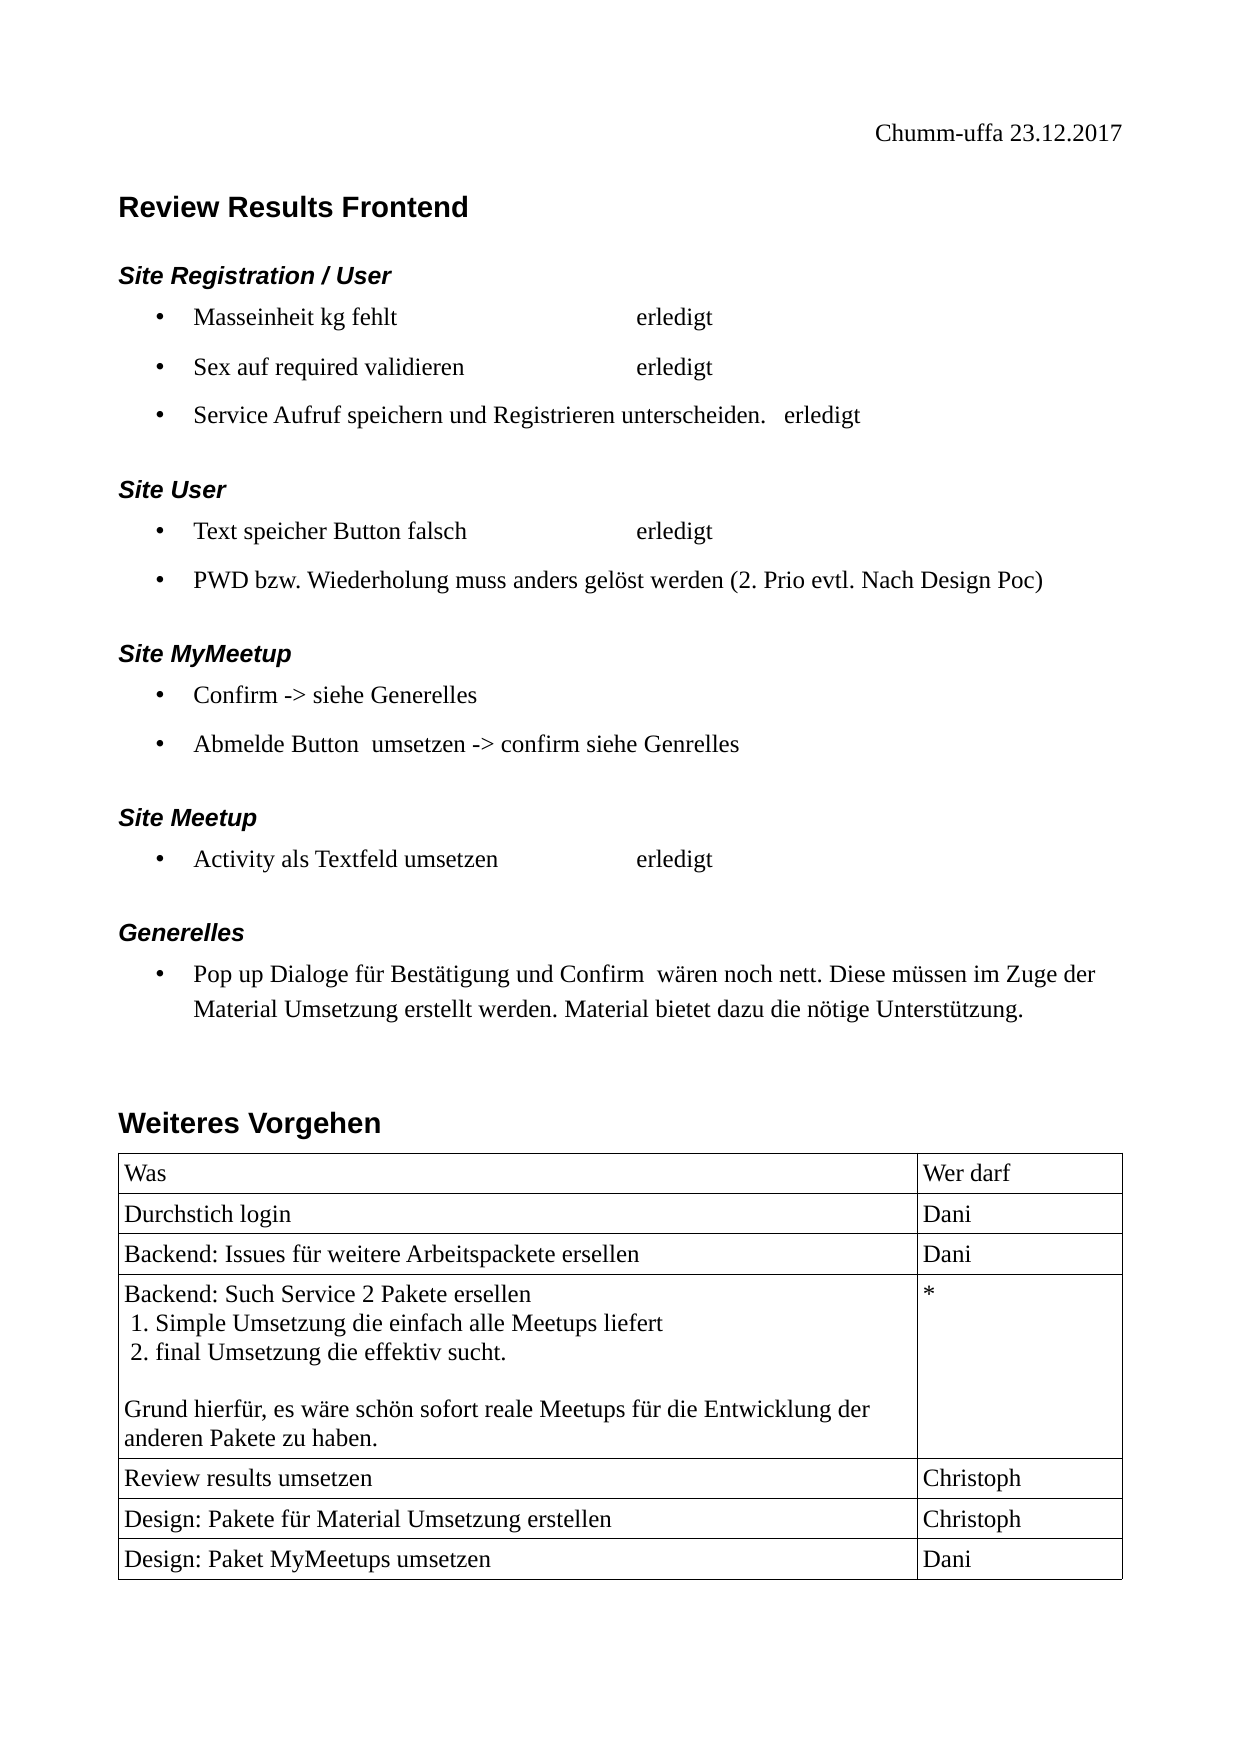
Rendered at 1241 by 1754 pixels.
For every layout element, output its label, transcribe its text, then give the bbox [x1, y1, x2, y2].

subtitle Review Results Frontend [118, 190, 1122, 224]
table_cell Design: Paket MyMeetups umsetzen [119, 1539, 917, 1578]
list Text speicher Button falsch erledigt [156, 516, 1122, 544]
table_cell Backend: Such Service 2 Pakete ersellen 1. Simple Umsetzung die einfach alle Meetups liefert 2. final Umsetzung die effektiv sucht. Grund hierfür, es wäre schön sofort reale Meetups für die Entwicklung der anderen Pakete zu haben. [119, 1275, 917, 1458]
table_header Was [119, 1154, 917, 1193]
table_cell Christoph [918, 1499, 1122, 1538]
table_cell Design: Pakete für Material Umsetzung erstellen [119, 1499, 917, 1538]
list Pop up Dialoge für Bestätigung und Confirm wären noch nett. Diese müssen im Zuge der Material Umsetzung erstellt werden. Material bietet dazu die nötige Unterstützung. [156, 959, 1122, 1022]
subtitle Site Meetup [118, 803, 1122, 832]
list Masseinheit kg fehlt erledigt [156, 302, 1122, 331]
subtitle Generelles [118, 918, 1122, 947]
table_cell * [918, 1275, 1122, 1458]
table_cell Dani [918, 1539, 1122, 1578]
subtitle Site Registration / User [118, 261, 1122, 290]
list Abmelde Button umsetzen -> confirm siehe Genrelles [156, 729, 1122, 758]
subtitle Site User [118, 475, 1122, 503]
table_cell Durchstich login [119, 1194, 917, 1233]
subtitle Site MyMeetup [118, 639, 1122, 667]
list Confirm -> siehe Generelles [156, 680, 1122, 709]
table_cell Backend: Issues für weitere Arbeitspackete ersellen [119, 1234, 917, 1273]
list Service Aufruf speichern und Registrieren unterscheiden. erledigt [156, 401, 1122, 429]
table_cell Christoph [918, 1459, 1122, 1498]
text Chumm-uffa 23.12.2017 [118, 118, 1122, 147]
list PWD bzw. Wiederholung muss anders gelöst werden (2. Prio evtl. Nach Design Poc) [156, 565, 1122, 593]
list Sex auf required validieren erledigt [156, 352, 1122, 380]
subtitle Weiteres Vorgehen [118, 1106, 1122, 1140]
table_cell Review results umsetzen [119, 1459, 917, 1498]
table_cell Dani [918, 1234, 1122, 1273]
table_cell Dani [918, 1194, 1122, 1233]
table_header Wer darf [918, 1154, 1122, 1193]
list Activity als Textfeld umsetzen erledigt [156, 844, 1122, 873]
